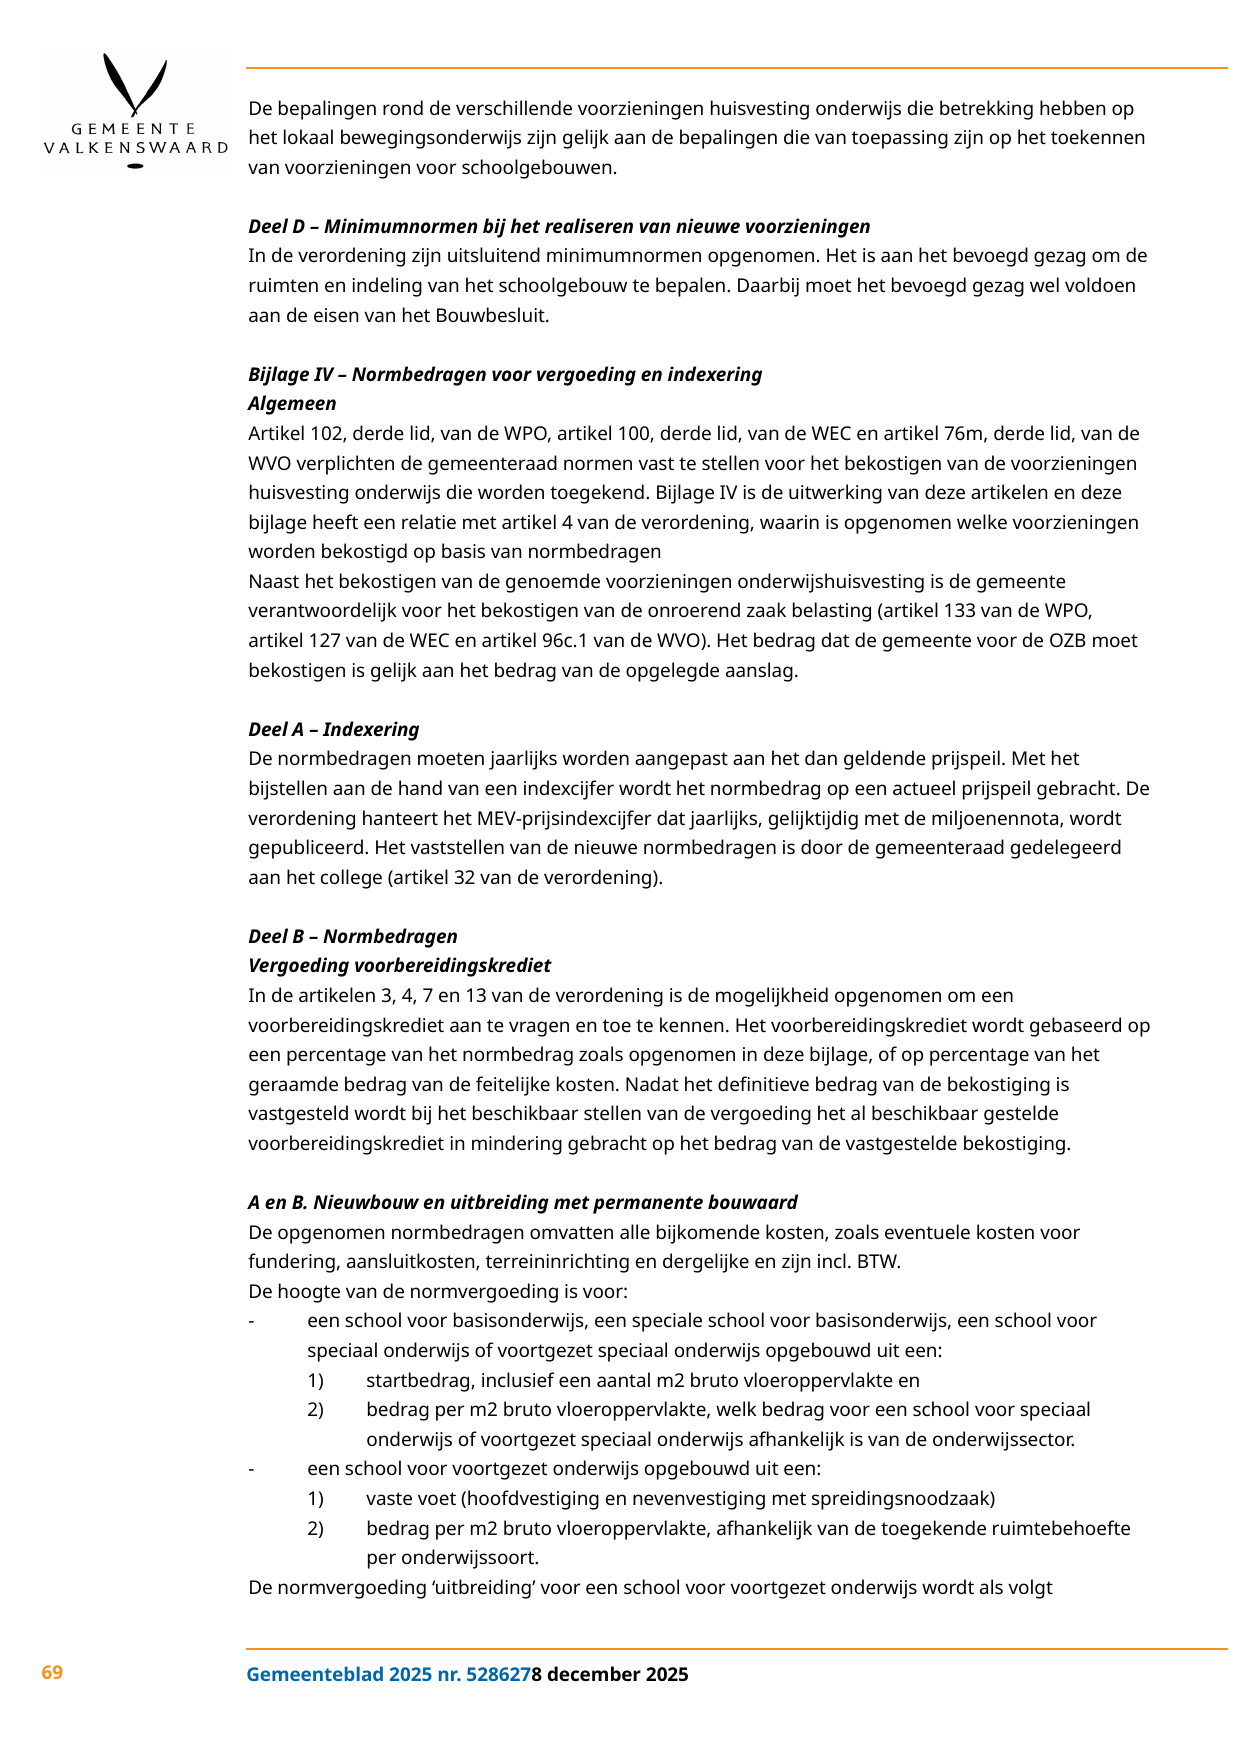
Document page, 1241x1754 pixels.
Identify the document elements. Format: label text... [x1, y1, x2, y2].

text De normbedragen moeten jaarlijks worden aangepast aan het dan geldende prijspeil. Met het bijstellen aan de hand van een indexcijfer wordt het normbedrag op een actueel prijspeil gebracht. De verordening hanteert het MEV-prijsindexcijfer dat jaarlijks, gelijktijdig met de miljoenennota, wordt gepubliceerd. Het vaststellen van de nieuwe normbedragen is door de gemeenteraad gedelegeerd aan het college (artikel 32 van de verordening). [248, 746, 1152, 890]
text Algemeen [248, 391, 1152, 416]
text De hoogte van de normvergoeding is voor: [248, 1278, 1152, 1304]
list vaste voet (hoofdvestiging en nevenvestiging met spreidingsnoodzaak) [307, 1485, 1152, 1511]
text Deel A – Indexering [248, 716, 1152, 742]
text In de artikelen 3, 4, 7 en 13 van de verordening is de mogelijkheid opgenomen om een voorbereidingskrediet aan te vragen en toe te kennen. Het voorbereidingskrediet wordt gebaseerd op een percentage van het normbedrag zoals opgenomen in deze bijlage, of op percentage van het geraamde bedrag van de feitelijke kosten. Nadat het definitieve bedrag van de bekostiging is vastgesteld wordt bij het beschikbaar stellen van de vergoeding het al beschikbaar gestelde voorbereidingskrediet in mindering gebracht op het bedrag van de vastgestelde bekostiging. [248, 982, 1152, 1156]
picture [41, 47, 231, 172]
list startbedrag, inclusief een aantal m2 bruto vloeroppervlakte en [307, 1367, 1152, 1393]
list een school voor voortgezet onderwijs opgebouwd uit een: [248, 1456, 1152, 1481]
text A en B. Nieuwbouw en uitbreiding met permanente bouwaard [248, 1189, 1152, 1215]
list een school voor basisonderwijs, een speciale school voor basisonderwijs, een school voor speciaal onderwijs of voortgezet speciaal onderwijs opgebouwd uit een: [248, 1308, 1152, 1363]
list bedrag per m2 bruto vloeroppervlakte, afhankelijk van de toegekende ruimtebehoefte per onderwijssoort. [307, 1515, 1152, 1570]
text Deel B – Normbedragen [248, 923, 1152, 949]
text Deel D – Minimumnormen bij het realiseren van nieuwe voorzieningen [248, 213, 1152, 239]
text Bijlage IV – Normbedragen voor vergoeding en indexering [248, 361, 1152, 387]
text De bepalingen rond de verschillende voorzieningen huisvesting onderwijs die betrekking hebben op het lokaal bewegingsonderwijs zijn gelijk aan de bepalingen die van toepassing zijn op het toekennen van voorzieningen voor schoolgebouwen. [248, 95, 1152, 180]
text De opgenomen normbedragen omvatten alle bijkomende kosten, zoals eventuele kosten voor fundering, aansluitkosten, terreininrichting en dergelijke en zijn incl. BTW. [248, 1219, 1152, 1274]
text De normvergoeding ‘uitbreiding’ voor een school voor voortgezet onderwijs wordt als volgt [248, 1574, 1152, 1600]
list bedrag per m2 bruto vloeroppervlakte, welk bedrag voor een school voor speciaal onderwijs of voortgezet speciaal onderwijs afhankelijk is van de onderwijssector. [307, 1396, 1152, 1452]
text Artikel 102, derde lid, van de WPO, artikel 100, derde lid, van de WEC en artikel 76m, derde lid, van de WVO verplichten de gemeenteraad normen vast te stellen voor het bekostigen van de voorzieningen huisvesting onderwijs die worden toegekend. Bijlage IV is de uitwerking van deze artikelen en deze bijlage heeft een relatie met artikel 4 van de verordening, waarin is opgenomen welke voorzieningen worden bekostigd op basis van normbedragen [248, 420, 1152, 564]
text Naast het bekostigen van de genoemde voorzieningen onderwijshuisvesting is de gemeente verantwoordelijk voor het bekostigen van de onroerend zaak belasting (artikel 133 van de WPO, artikel 127 van de WEC en artikel 96c.1 van de WVO). Het bedrag dat de gemeente voor de OZB moet bekostigen is gelijk aan het bedrag van de opgelegde aanslag. [248, 568, 1152, 683]
text Vergoeding voorbereidingskrediet [248, 953, 1152, 978]
text In de verordening zijn uitsluitend minimumnormen opgenomen. Het is aan het bevoegd gezag om de ruimten en indeling van het schoolgebouw te bepalen. Daarbij moet het bevoegd gezag wel voldoen aan de eisen van het Bouwbesluit. [248, 243, 1152, 328]
